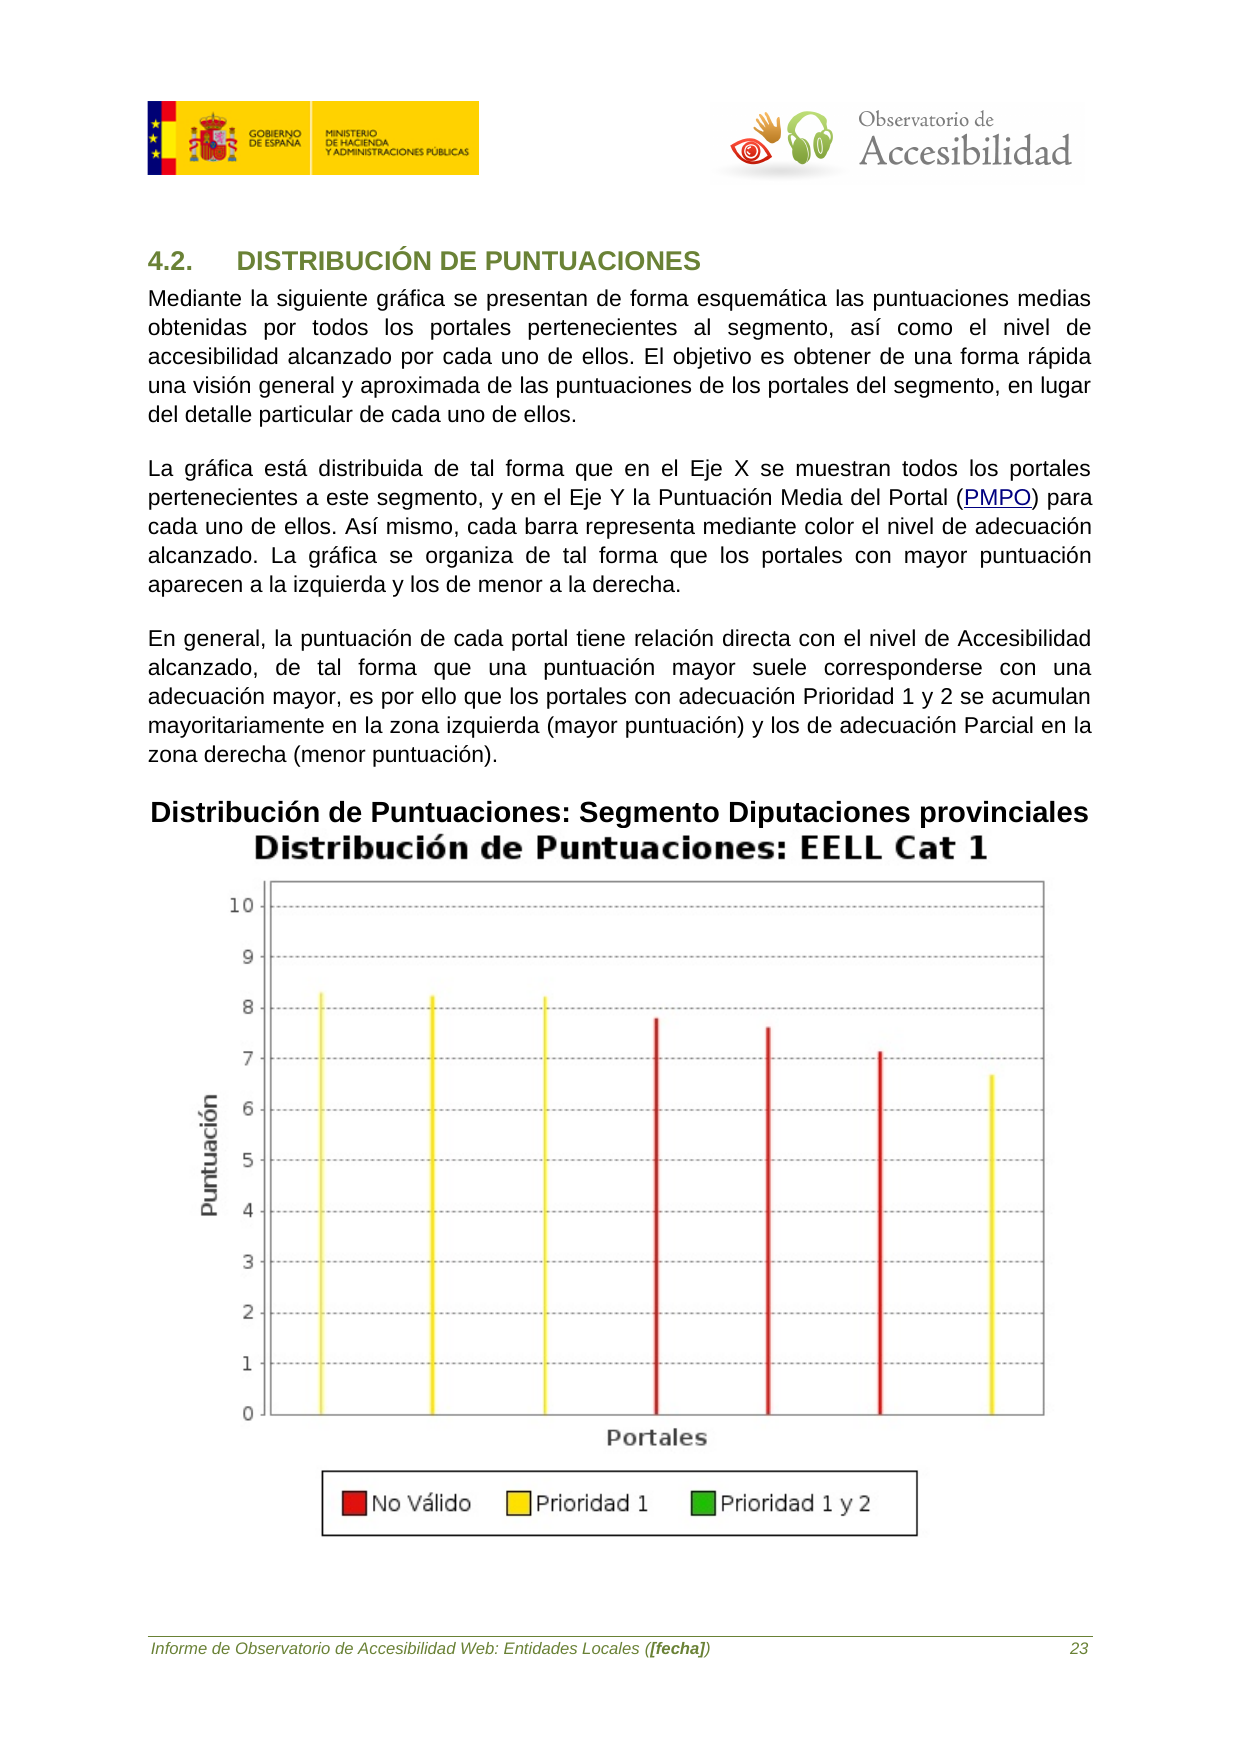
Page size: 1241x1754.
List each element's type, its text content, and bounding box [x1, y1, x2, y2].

picture [178, 828, 1062, 1538]
text En general, la puntuación de cada portal tiene relación directa con el nivel de Accesibilidad alcanzado, de tal forma que una puntuación mayor suele corresponderse con una adecuación mayor, es por ello que los portales con adecuación Prioridad 1 y 2 se acumulan mayoritariamente en la zona izquierda (mayor puntuación) y los de adecuación Parcial en la zona derecha (menor puntuación). [148, 625, 1092, 767]
text Mediante la siguiente gráfica se presentan de forma esquemática las puntuaciones medias obtenidas por todos los portales pertenecientes al segmento, así como el nivel de accesibilidad alcanzado por cada uno de ellos. El objetivo es obtener de una forma rápida una visión general y aproximada de las puntuaciones de los portales del segmento, en lugar del detalle particular de cada uno de ellos. [148, 285, 1092, 427]
text Distribución de Puntuaciones: Segmento Diputaciones provinciales [148, 795, 1092, 828]
subtitle Distribución de puntuaciones [148, 245, 1092, 276]
picture [147, 101, 479, 175]
text La gráfica está distribuida de tal forma que en el Eje X se muestran todos los portales pertenecientes a este segmento, y en el Eje Y la Puntuación Media del Portal (PMPO) para cada uno de ellos. Así mismo, cada barra representa mediante color el nivel de adecuación alcanzado. La gráfica se organiza de tal forma que los portales con mayor puntuación aparecen a la izquierda y los de menor a la derecha. [148, 455, 1092, 597]
picture [710, 102, 1086, 185]
